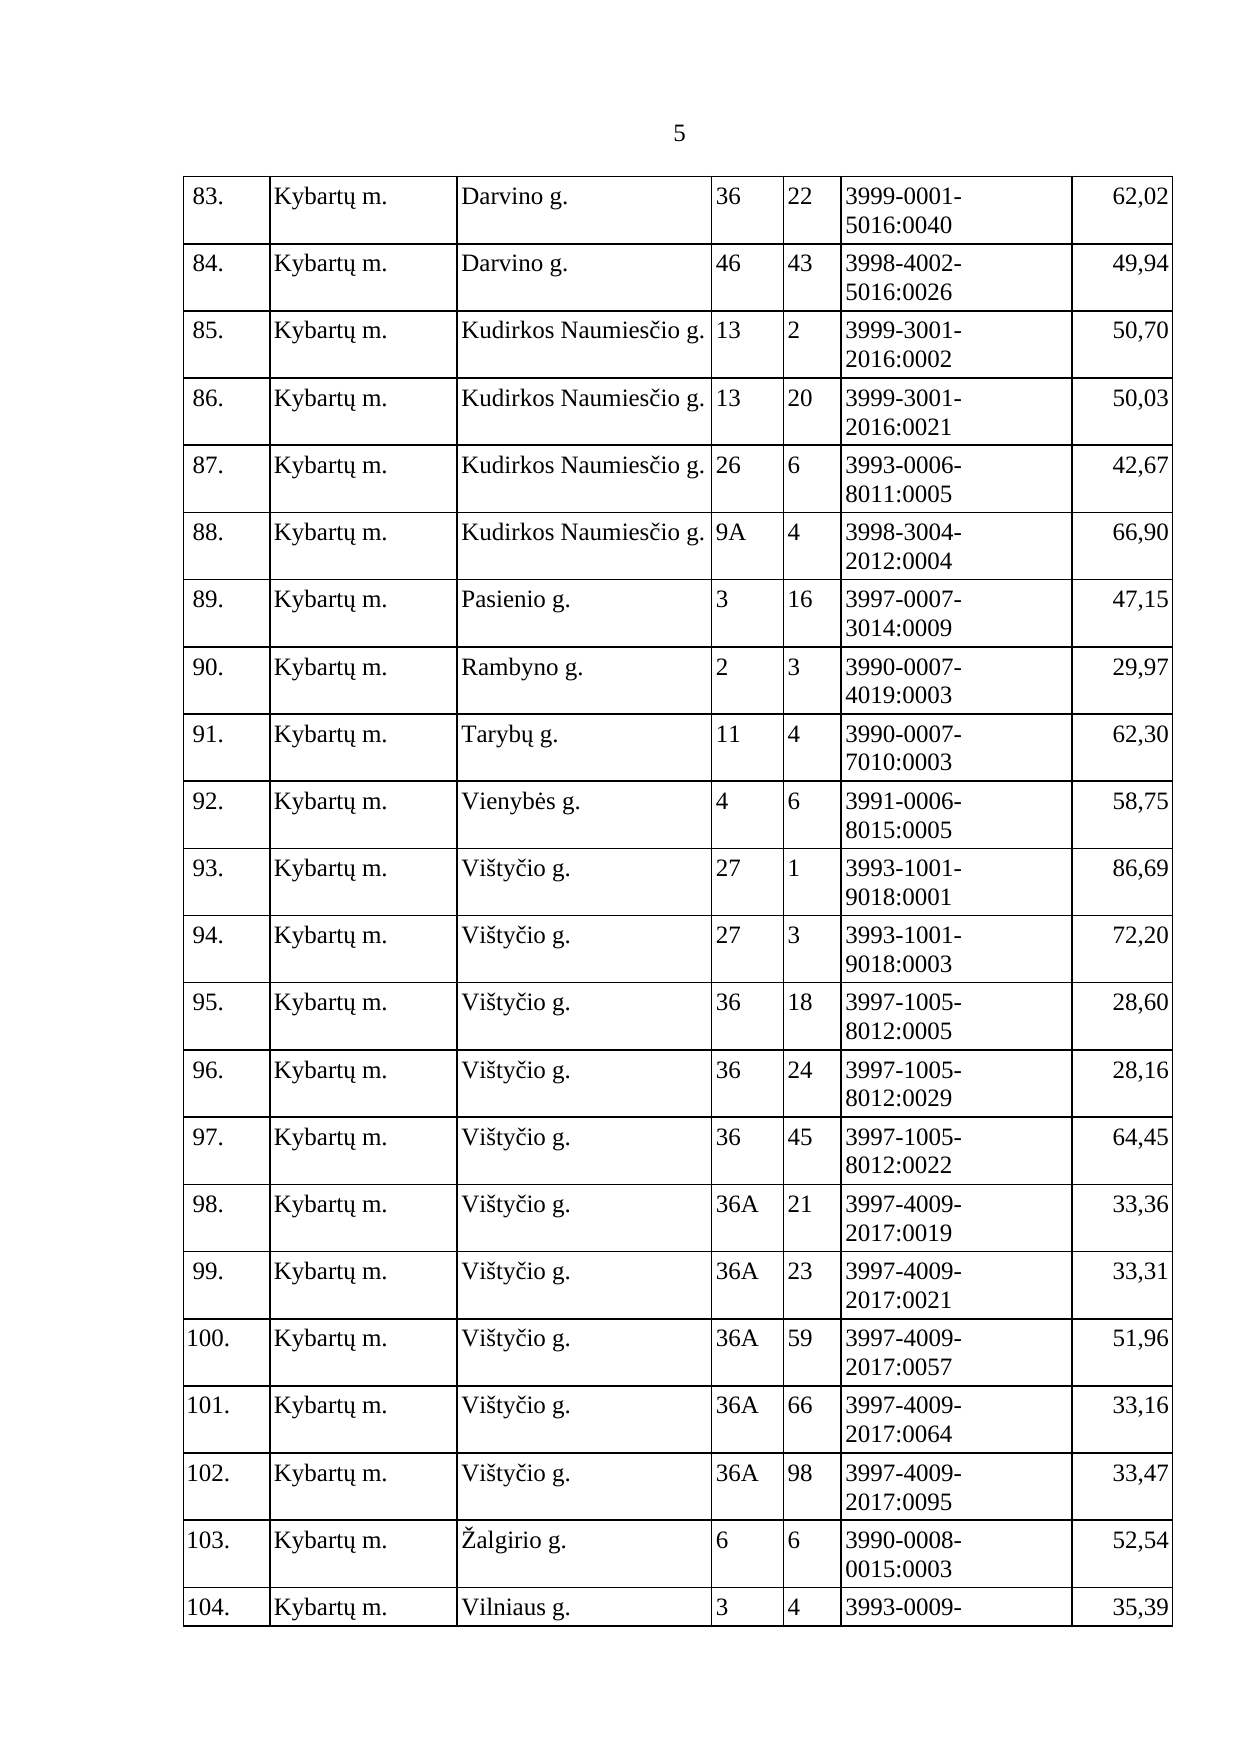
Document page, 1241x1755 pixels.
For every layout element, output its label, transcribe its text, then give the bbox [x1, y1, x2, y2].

table_cell [1173, 1587, 1177, 1625]
table_cell 36 [712, 1051, 783, 1116]
table_cell 101. [184, 1387, 269, 1452]
table_cell [1173, 1385, 1177, 1452]
table_cell [1173, 848, 1177, 915]
table_cell 47,15 [1073, 580, 1172, 646]
table_cell 29,97 [1073, 648, 1172, 713]
table_cell Darvino g. [458, 245, 711, 310]
table_cell 35,39 [1073, 1588, 1172, 1625]
table_cell 3997-4009-2017:0095 [842, 1454, 1071, 1519]
table_cell Kybartų m. [271, 983, 456, 1049]
table_cell Kudirkos Naumiesčio g. [458, 446, 711, 512]
table_cell 4 [784, 513, 840, 579]
table_cell 95. [184, 983, 269, 1049]
table_cell 45 [784, 1118, 840, 1183]
table_cell 3 [784, 916, 840, 982]
table_cell Kybartų m. [271, 1051, 456, 1116]
table_cell Vištyčio g. [458, 849, 711, 915]
table_cell 3990-0007-7010:0003 [842, 715, 1071, 780]
table_cell [1173, 1184, 1177, 1251]
table_cell 88. [184, 513, 269, 579]
table_cell [1173, 713, 1177, 780]
table_cell Žalgirio g. [458, 1521, 711, 1587]
table_cell 98. [184, 1185, 269, 1251]
table_cell 28,16 [1073, 1051, 1172, 1116]
table_cell 6 [784, 782, 840, 847]
table_cell 33,31 [1073, 1252, 1172, 1318]
table_cell [1173, 176, 1177, 243]
table_cell 51,96 [1073, 1320, 1172, 1385]
table_cell Vienybės g. [458, 782, 711, 847]
table_cell Vištyčio g. [458, 1051, 711, 1116]
table_cell Rambyno g. [458, 648, 711, 713]
table_cell 20 [784, 379, 840, 444]
table_cell 66,90 [1073, 513, 1172, 579]
table_cell [1173, 1452, 1177, 1519]
table_cell [1173, 780, 1177, 847]
table_cell 2 [784, 312, 840, 377]
table_cell Kybartų m. [271, 782, 456, 847]
table_cell 91. [184, 715, 269, 780]
table_cell 33,36 [1073, 1185, 1172, 1251]
table_cell 3997-4009-2017:0021 [842, 1252, 1071, 1318]
table_cell 13 [712, 379, 783, 444]
table_cell 36A [712, 1454, 783, 1519]
table_cell Kybartų m. [271, 715, 456, 780]
table_cell Darvino g. [458, 177, 711, 243]
table_cell Kybartų m. [271, 1454, 456, 1519]
table_cell 103. [184, 1521, 269, 1587]
table_cell Vištyčio g. [458, 1185, 711, 1251]
table_cell 6 [712, 1521, 783, 1587]
table_cell 62,02 [1073, 177, 1172, 243]
table_cell 3997-1005-8012:0005 [842, 983, 1071, 1049]
table_cell 2 [712, 648, 783, 713]
table_cell Kybartų m. [271, 1185, 456, 1251]
table_cell 36A [712, 1185, 783, 1251]
table_cell Kybartų m. [271, 312, 456, 377]
table_cell Vištyčio g. [458, 916, 711, 982]
table_cell 3997-4009-2017:0019 [842, 1185, 1071, 1251]
table_cell 26 [712, 446, 783, 512]
table_cell Kybartų m. [271, 379, 456, 444]
table_cell Vištyčio g. [458, 1118, 711, 1183]
table_cell 43 [784, 245, 840, 310]
table_cell [1173, 1519, 1177, 1587]
table_cell Vištyčio g. [458, 1252, 711, 1318]
table_cell 6 [784, 446, 840, 512]
table_cell 98 [784, 1454, 840, 1519]
table_cell 33,47 [1073, 1454, 1172, 1519]
table_cell Vištyčio g. [458, 1387, 711, 1452]
table_cell 83. [184, 177, 269, 243]
table_cell Kudirkos Naumiesčio g. [458, 379, 711, 444]
table_cell 36 [712, 983, 783, 1049]
table_cell 3997-0007-3014:0009 [842, 580, 1071, 646]
table_cell 66 [784, 1387, 840, 1452]
table_cell Kybartų m. [271, 648, 456, 713]
table_cell Kybartų m. [271, 916, 456, 982]
table_cell 3993-0006-8011:0005 [842, 446, 1071, 512]
table_cell 3999-3001-2016:0021 [842, 379, 1071, 444]
table_cell 102. [184, 1454, 269, 1519]
table_cell 3 [712, 1588, 783, 1625]
table_cell 36 [712, 177, 783, 243]
table_cell [1173, 377, 1177, 444]
table_cell Kudirkos Naumiesčio g. [458, 312, 711, 377]
table_cell 50,03 [1073, 379, 1172, 444]
table_cell Kybartų m. [271, 1588, 456, 1625]
table_cell 3993-0009- [842, 1588, 1071, 1625]
table_cell [1173, 243, 1177, 310]
table_cell [1173, 1318, 1177, 1385]
table_cell Kybartų m. [271, 580, 456, 646]
table_cell 3998-4002-5016:0026 [842, 245, 1071, 310]
table_cell [1173, 310, 1177, 377]
table_cell 86,69 [1073, 849, 1172, 915]
table_cell 104. [184, 1588, 269, 1625]
table_cell 84. [184, 245, 269, 310]
table_cell [1173, 512, 1177, 579]
table_cell [1173, 1116, 1177, 1183]
table_cell 85. [184, 312, 269, 377]
table_cell 3 [784, 648, 840, 713]
table_cell Tarybų g. [458, 715, 711, 780]
table_cell 24 [784, 1051, 840, 1116]
table_cell 11 [712, 715, 783, 780]
table_cell [1173, 1049, 1177, 1116]
table_cell 92. [184, 782, 269, 847]
table_cell 86. [184, 379, 269, 444]
table_cell Pasienio g. [458, 580, 711, 646]
table_cell Vilniaus g. [458, 1588, 711, 1625]
table_cell 87. [184, 446, 269, 512]
table_cell 52,54 [1073, 1521, 1172, 1587]
table_cell 100. [184, 1320, 269, 1385]
table_cell [1173, 579, 1177, 646]
table_cell [1173, 915, 1177, 982]
table_cell 50,70 [1073, 312, 1172, 377]
table_cell Kybartų m. [271, 849, 456, 915]
table_cell 3990-0007-4019:0003 [842, 648, 1071, 713]
table_cell Vištyčio g. [458, 983, 711, 1049]
table_cell 3997-1005-8012:0029 [842, 1051, 1071, 1116]
table_cell 3993-1001-9018:0001 [842, 849, 1071, 915]
table_cell 62,30 [1073, 715, 1172, 780]
table_cell 28,60 [1073, 983, 1172, 1049]
table_cell Kybartų m. [271, 446, 456, 512]
table_cell 64,45 [1073, 1118, 1172, 1183]
table_cell 33,16 [1073, 1387, 1172, 1452]
table_cell 72,20 [1073, 916, 1172, 982]
table_cell 36A [712, 1387, 783, 1452]
table_cell Kybartų m. [271, 1320, 456, 1385]
table_cell 18 [784, 983, 840, 1049]
table_cell Kybartų m. [271, 245, 456, 310]
table_cell 3997-4009-2017:0057 [842, 1320, 1071, 1385]
table_cell 3999-0001-5016:0040 [842, 177, 1071, 243]
table_cell 58,75 [1073, 782, 1172, 847]
table_cell 27 [712, 849, 783, 915]
table_cell 3990-0008-0015:0003 [842, 1521, 1071, 1587]
table_cell 3991-0006-8015:0005 [842, 782, 1071, 847]
table_cell 49,94 [1073, 245, 1172, 310]
table_cell 4 [784, 715, 840, 780]
table_cell 59 [784, 1320, 840, 1385]
table_cell [1173, 1251, 1177, 1318]
table_cell Kudirkos Naumiesčio g. [458, 513, 711, 579]
table_cell 3998-3004-2012:0004 [842, 513, 1071, 579]
table_cell 4 [712, 782, 783, 847]
table_cell 1 [784, 849, 840, 915]
table_cell Kybartų m. [271, 513, 456, 579]
table_cell 93. [184, 849, 269, 915]
table_cell 94. [184, 916, 269, 982]
table_cell 27 [712, 916, 783, 982]
table_cell 16 [784, 580, 840, 646]
table_cell 3 [712, 580, 783, 646]
table_cell 36A [712, 1252, 783, 1318]
table_cell 36 [712, 1118, 783, 1183]
table_cell 89. [184, 580, 269, 646]
table_cell Kybartų m. [271, 177, 456, 243]
table_cell 3997-1005-8012:0022 [842, 1118, 1071, 1183]
table_cell 4 [784, 1588, 840, 1625]
table_cell [1173, 982, 1177, 1049]
table_cell 13 [712, 312, 783, 377]
table_cell 22 [784, 177, 840, 243]
table_cell 3993-1001-9018:0003 [842, 916, 1071, 982]
table_cell Vištyčio g. [458, 1454, 711, 1519]
table_cell 96. [184, 1051, 269, 1116]
table_cell 36A [712, 1320, 783, 1385]
table_cell 3999-3001-2016:0002 [842, 312, 1071, 377]
table_cell 42,67 [1073, 446, 1172, 512]
table_cell Kybartų m. [271, 1252, 456, 1318]
table_cell 23 [784, 1252, 840, 1318]
table_cell 46 [712, 245, 783, 310]
table_cell 97. [184, 1118, 269, 1183]
table_cell 90. [184, 648, 269, 713]
table_cell 9A [712, 513, 783, 579]
table_cell 99. [184, 1252, 269, 1318]
table_cell Kybartų m. [271, 1118, 456, 1183]
table_cell 3997-4009-2017:0064 [842, 1387, 1071, 1452]
table_cell [1173, 646, 1177, 713]
table_cell 21 [784, 1185, 840, 1251]
table_cell Kybartų m. [271, 1521, 456, 1587]
table_cell Vištyčio g. [458, 1320, 711, 1385]
table_cell [1173, 444, 1177, 512]
table_cell 6 [784, 1521, 840, 1587]
table_cell Kybartų m. [271, 1387, 456, 1452]
